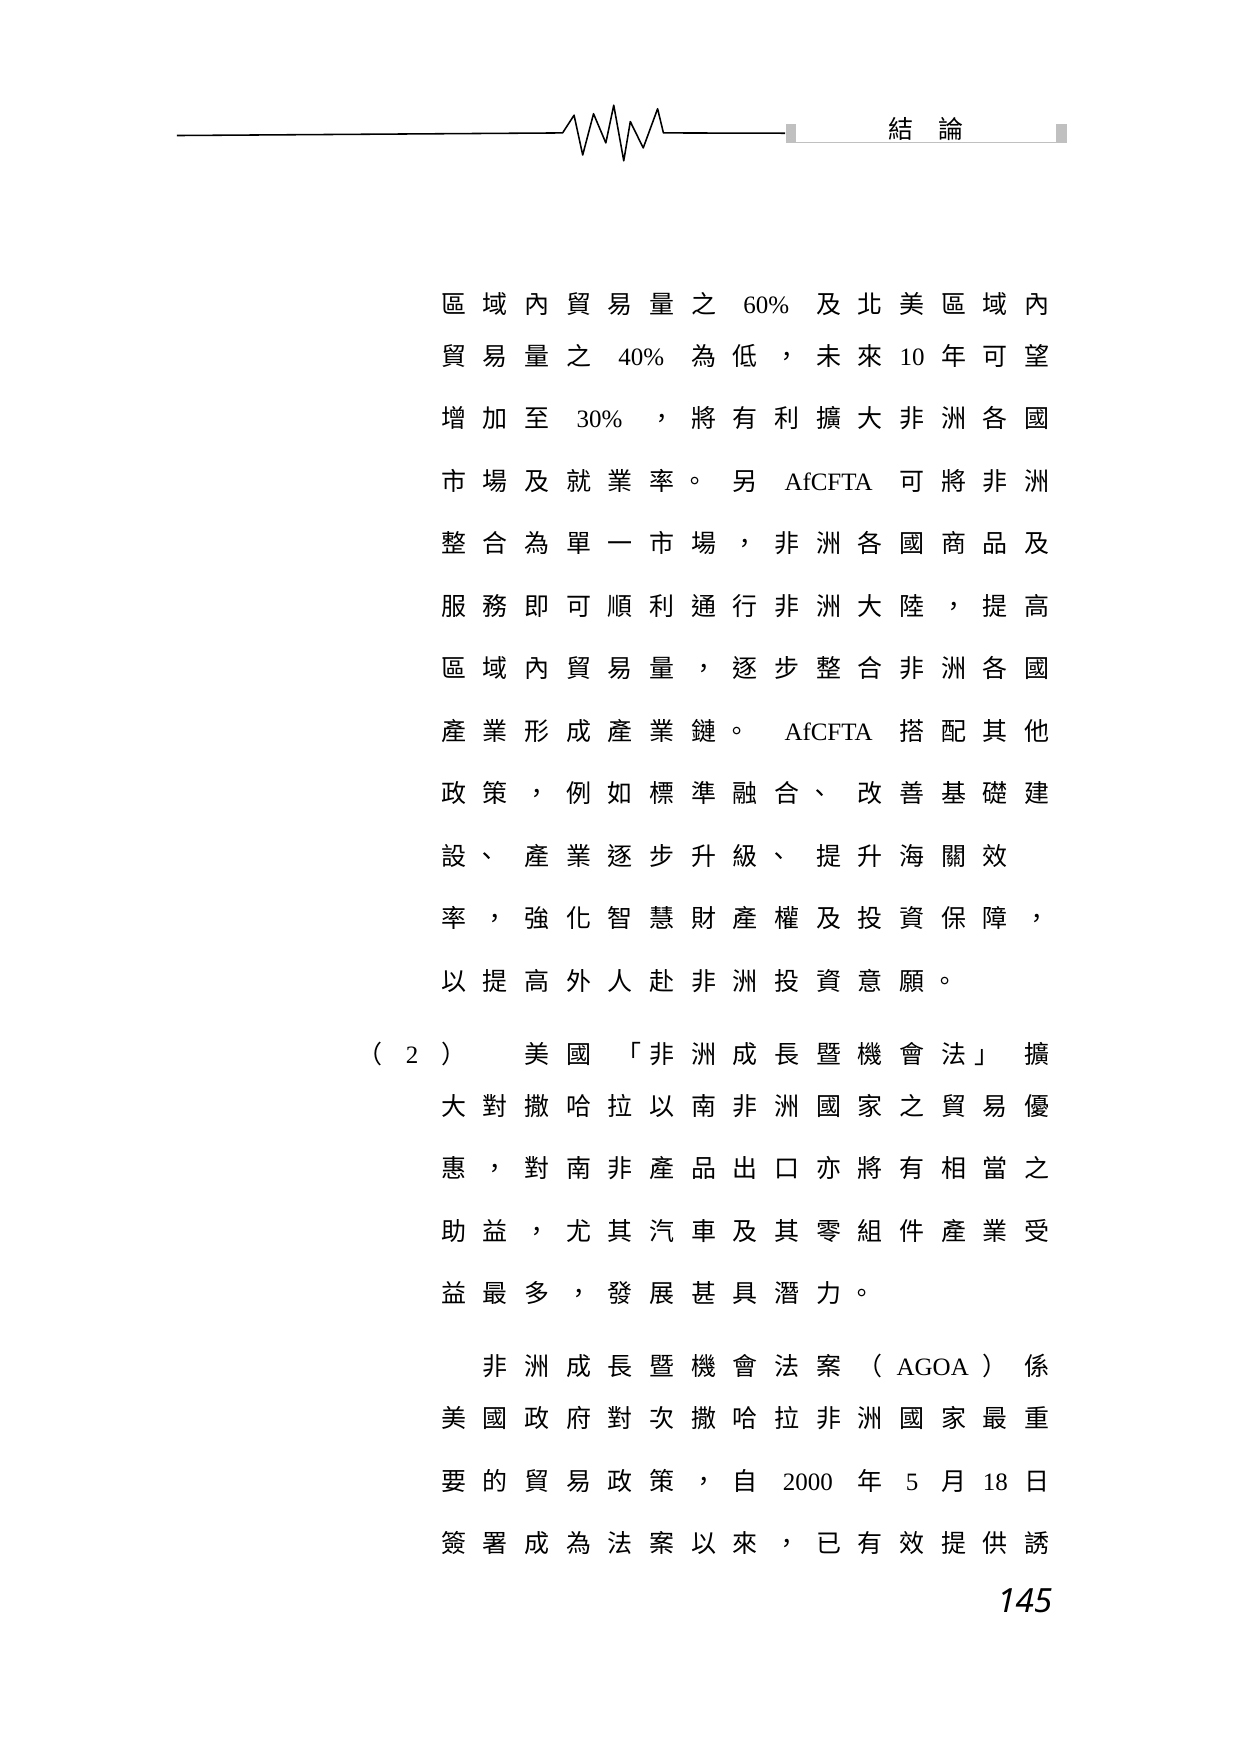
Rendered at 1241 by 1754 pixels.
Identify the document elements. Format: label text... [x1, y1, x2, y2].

text （2） 美國「非洲成長暨機會法」擴大對撒哈拉以南非洲國家之貿易優惠，對南非產品出口亦將有相當之助益，尤其汽車及其零組件產業受益最多，發展甚具潛力。 [330, 1000, 1058, 1313]
text 非洲成長暨機會法案（AGOA）係美國政府對次撒哈拉非洲國家最重要的貿易政策，自2000年5月18日簽署成為法案以來，已有效提供誘 [404, 1313, 1058, 1563]
text 區域內貿易量之60%及北美區域內貿易量之40%為低，未來10年可望增加至30%，將有利擴大非洲各國市場及就業率。另AfCFTA可將非洲整合為單一市場，非洲各國商品及服務即可順利通行非洲大陸，提高區域內貿易量，逐步整合非洲各國產業形成產業鏈。AfCFTA搭配其他政策，例如標準融合、改善基礎建設、產業逐步升級、提升海關效率，強化智慧財產權及投資保障，以提高外人赴非洲投資意願。 [404, 250, 1058, 1000]
